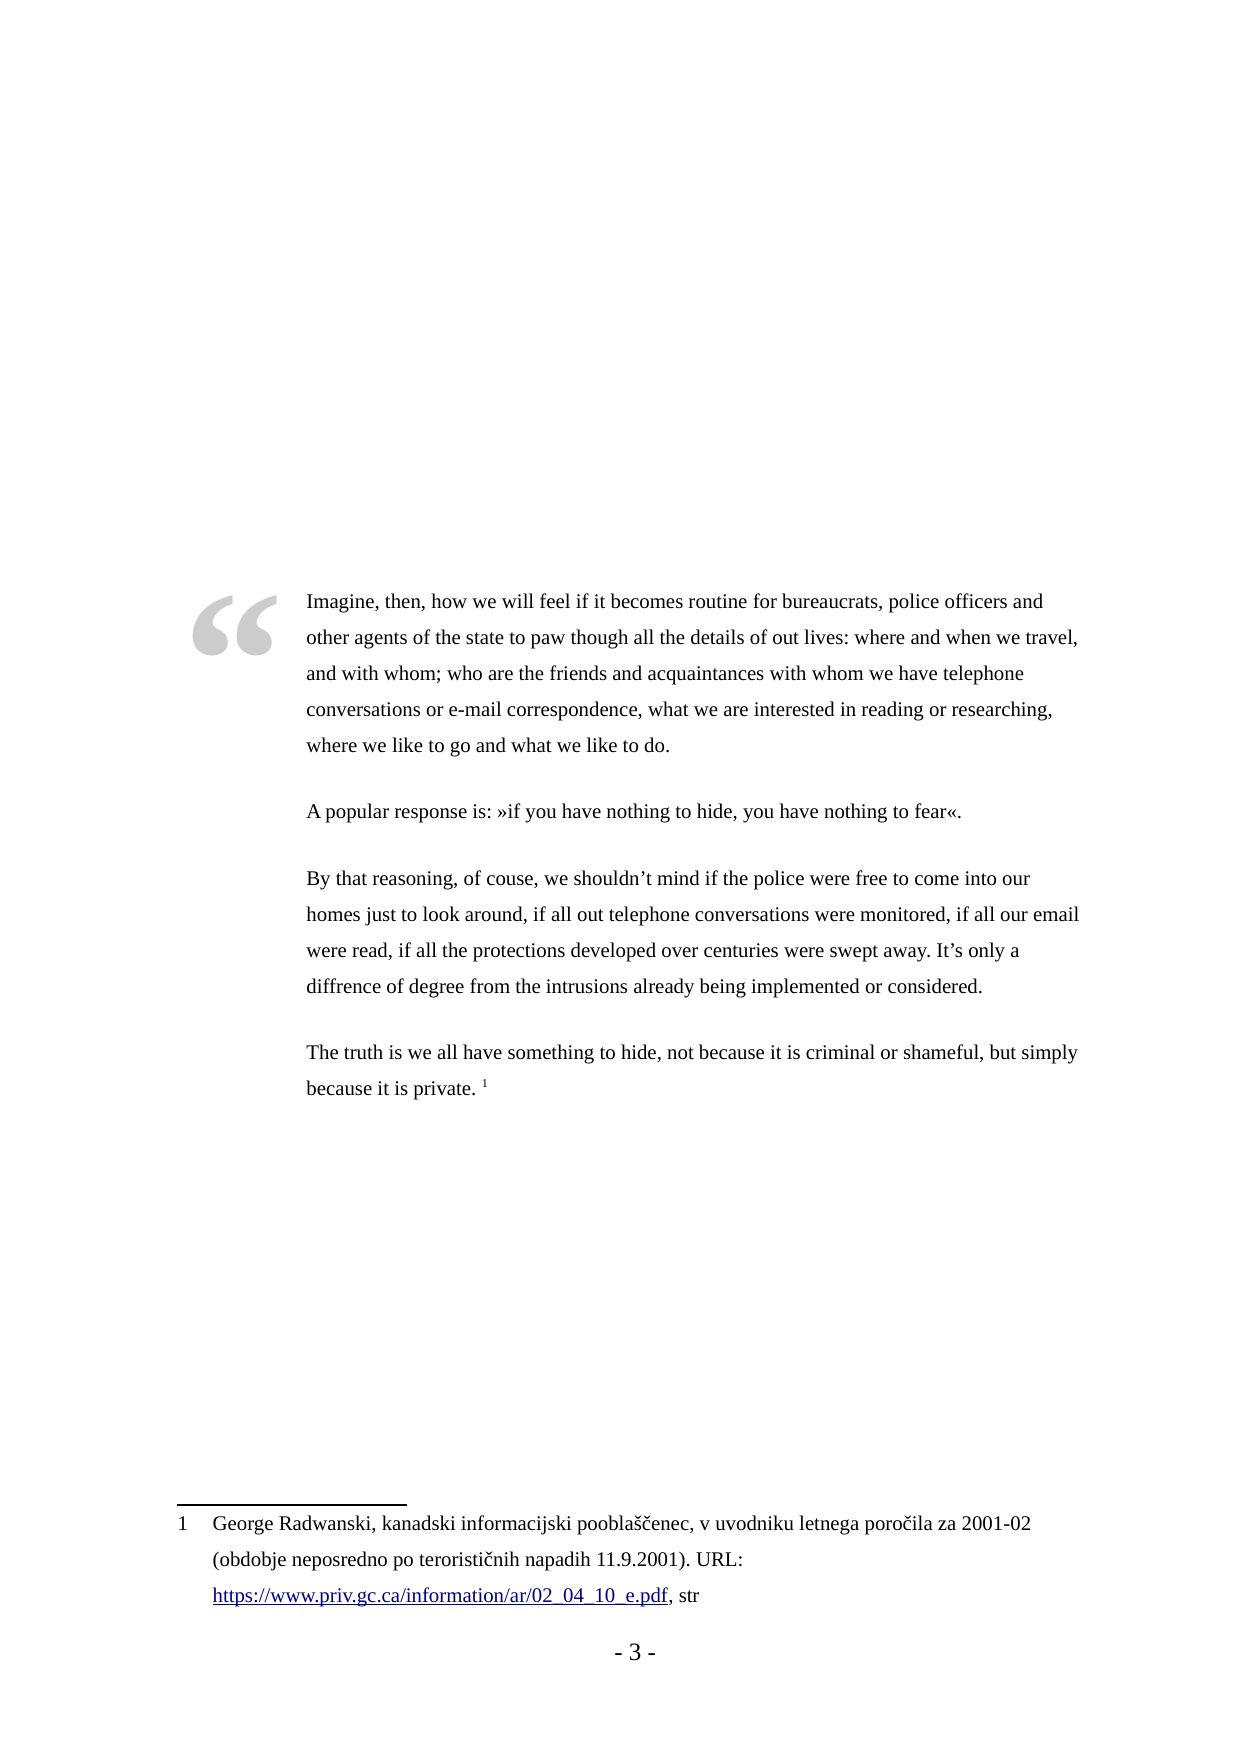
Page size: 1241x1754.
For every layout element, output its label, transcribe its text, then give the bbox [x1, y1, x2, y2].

table_cell “ [177, 536, 301, 1135]
table_header [177, 264, 301, 536]
table_header [301, 264, 1093, 536]
table_cell Imagine, then, how we will feel if it becomes routine for bureaucrats, police officers and other agents of the state to paw though all the details of out lives: where and when we travel, and with whom; who are the friends and acquaintances with whom we have telephone conversations or e-mail correspondence, what we are interested in reading or researching, where we like to go and what we like to do. A popular response is: »if you have nothing to hide, you have nothing to fear«. By that reasoning, of couse, we shouldn’t mind if the police were free to come into our homes just to look around, if all out telephone conversations were monitored, if all our email were read, if all the protections developed over centuries were swept away. It’s only a diffrence of degree from the intrusions already being implemented or considered. The truth is we all have something to hide, not because it is criminal or shameful, but simply because it is private. [301, 584, 1093, 1135]
table_cell [301, 536, 1093, 583]
